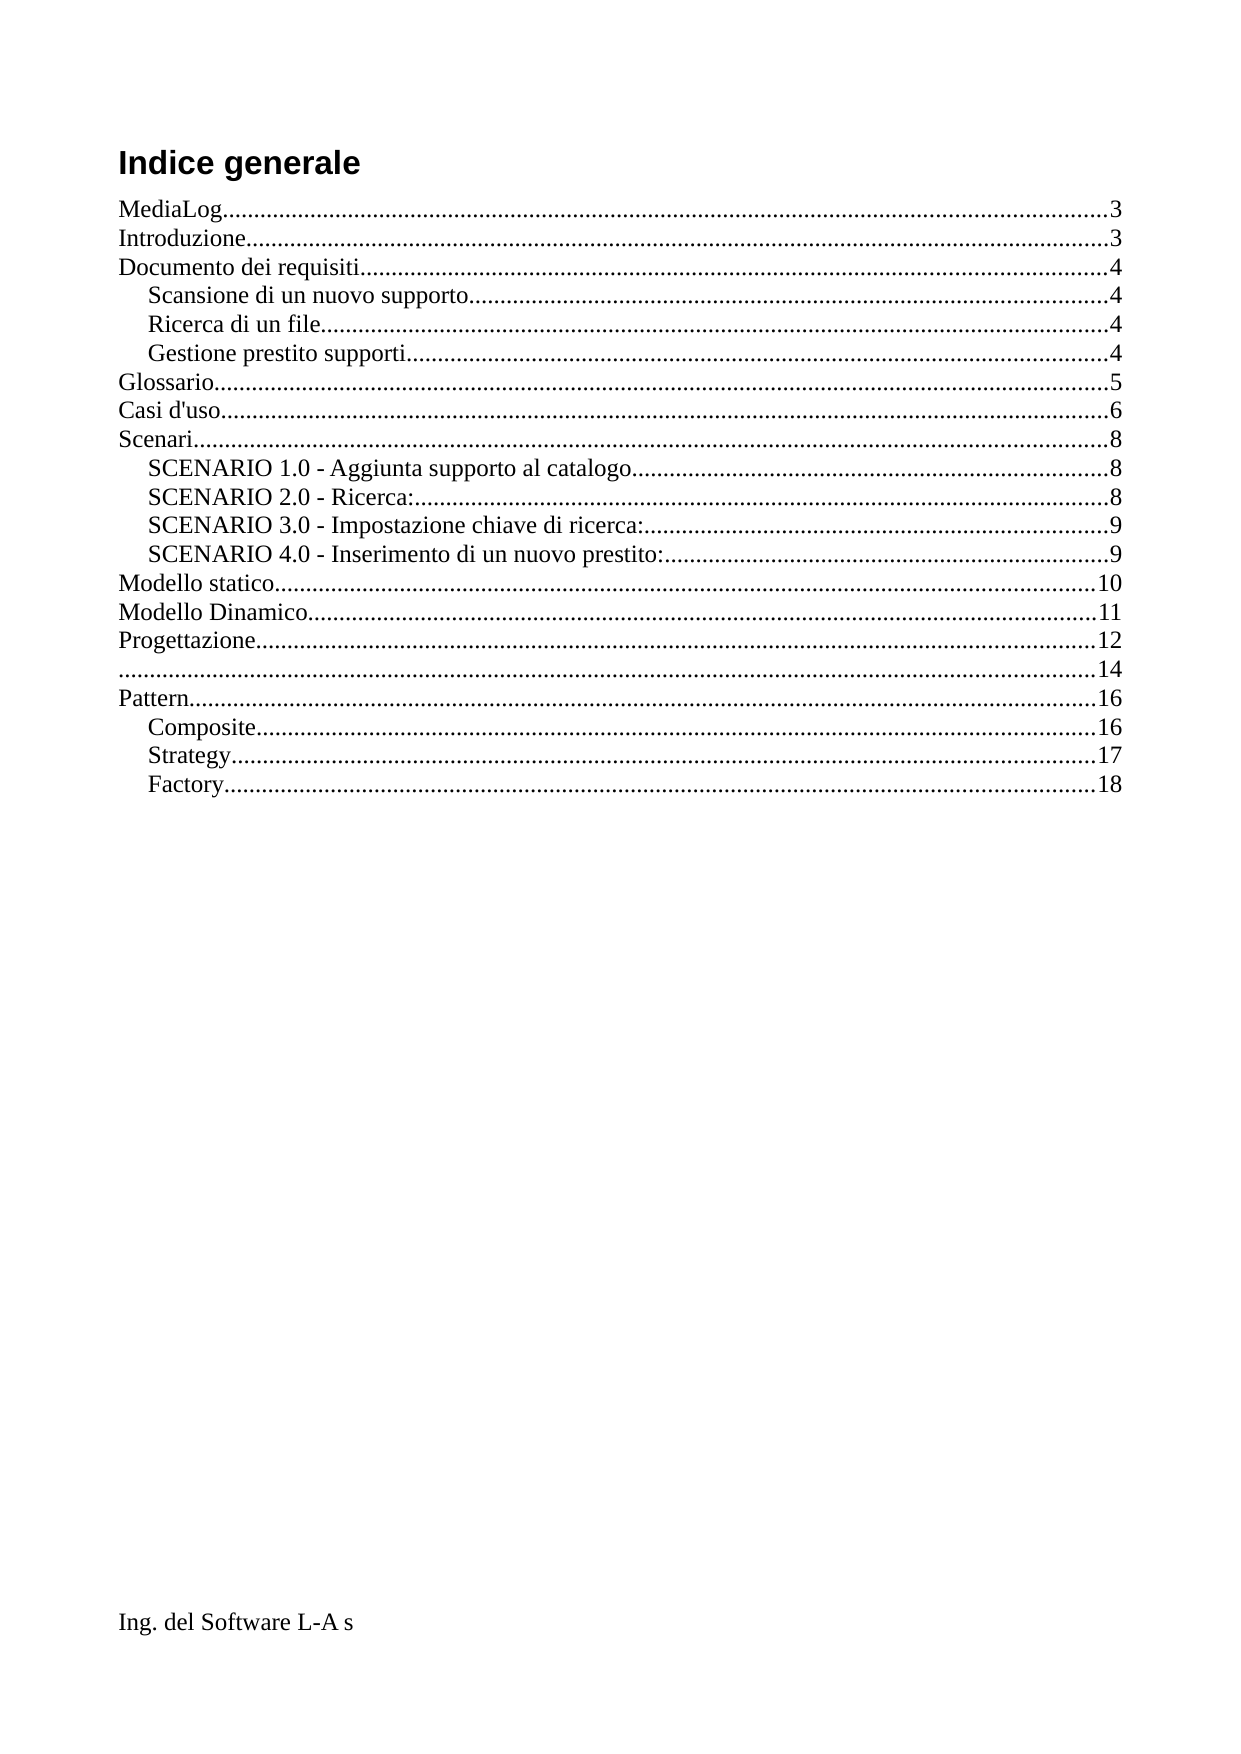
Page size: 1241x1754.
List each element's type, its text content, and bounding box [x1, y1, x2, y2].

text 14 [118, 654, 1122, 683]
text Scenari 8 [118, 424, 1122, 453]
text Documento dei requisiti 4 [118, 252, 1122, 280]
text Progettazione 12 [118, 625, 1122, 654]
text MediaLog 3 [118, 194, 1122, 223]
text Modello Dinamico 11 [118, 597, 1122, 625]
text Composite 16 [148, 712, 1122, 740]
text SCENARIO 3.0 - Impostazione chiave di ricerca: 9 [148, 510, 1122, 539]
text Casi d'uso 6 [118, 395, 1122, 424]
text Scansione di un nuovo supporto 4 [148, 280, 1122, 309]
text Gestione prestito supporti 4 [148, 338, 1122, 367]
text Introduzione 3 [118, 223, 1122, 252]
text SCENARIO 2.0 - Ricerca: 8 [148, 482, 1122, 510]
text Glossario 5 [118, 367, 1122, 395]
text SCENARIO 4.0 - Inserimento di un nuovo prestito: 9 [148, 539, 1122, 568]
text Factory 18 [148, 769, 1122, 798]
text Modello statico 10 [118, 568, 1122, 597]
text Ricerca di un file 4 [148, 309, 1122, 338]
text SCENARIO 1.0 - Aggiunta supporto al catalogo 8 [148, 453, 1122, 482]
subtitle Indice generale [118, 143, 1122, 182]
text Strategy 17 [148, 740, 1122, 769]
text Pattern 16 [118, 683, 1122, 712]
